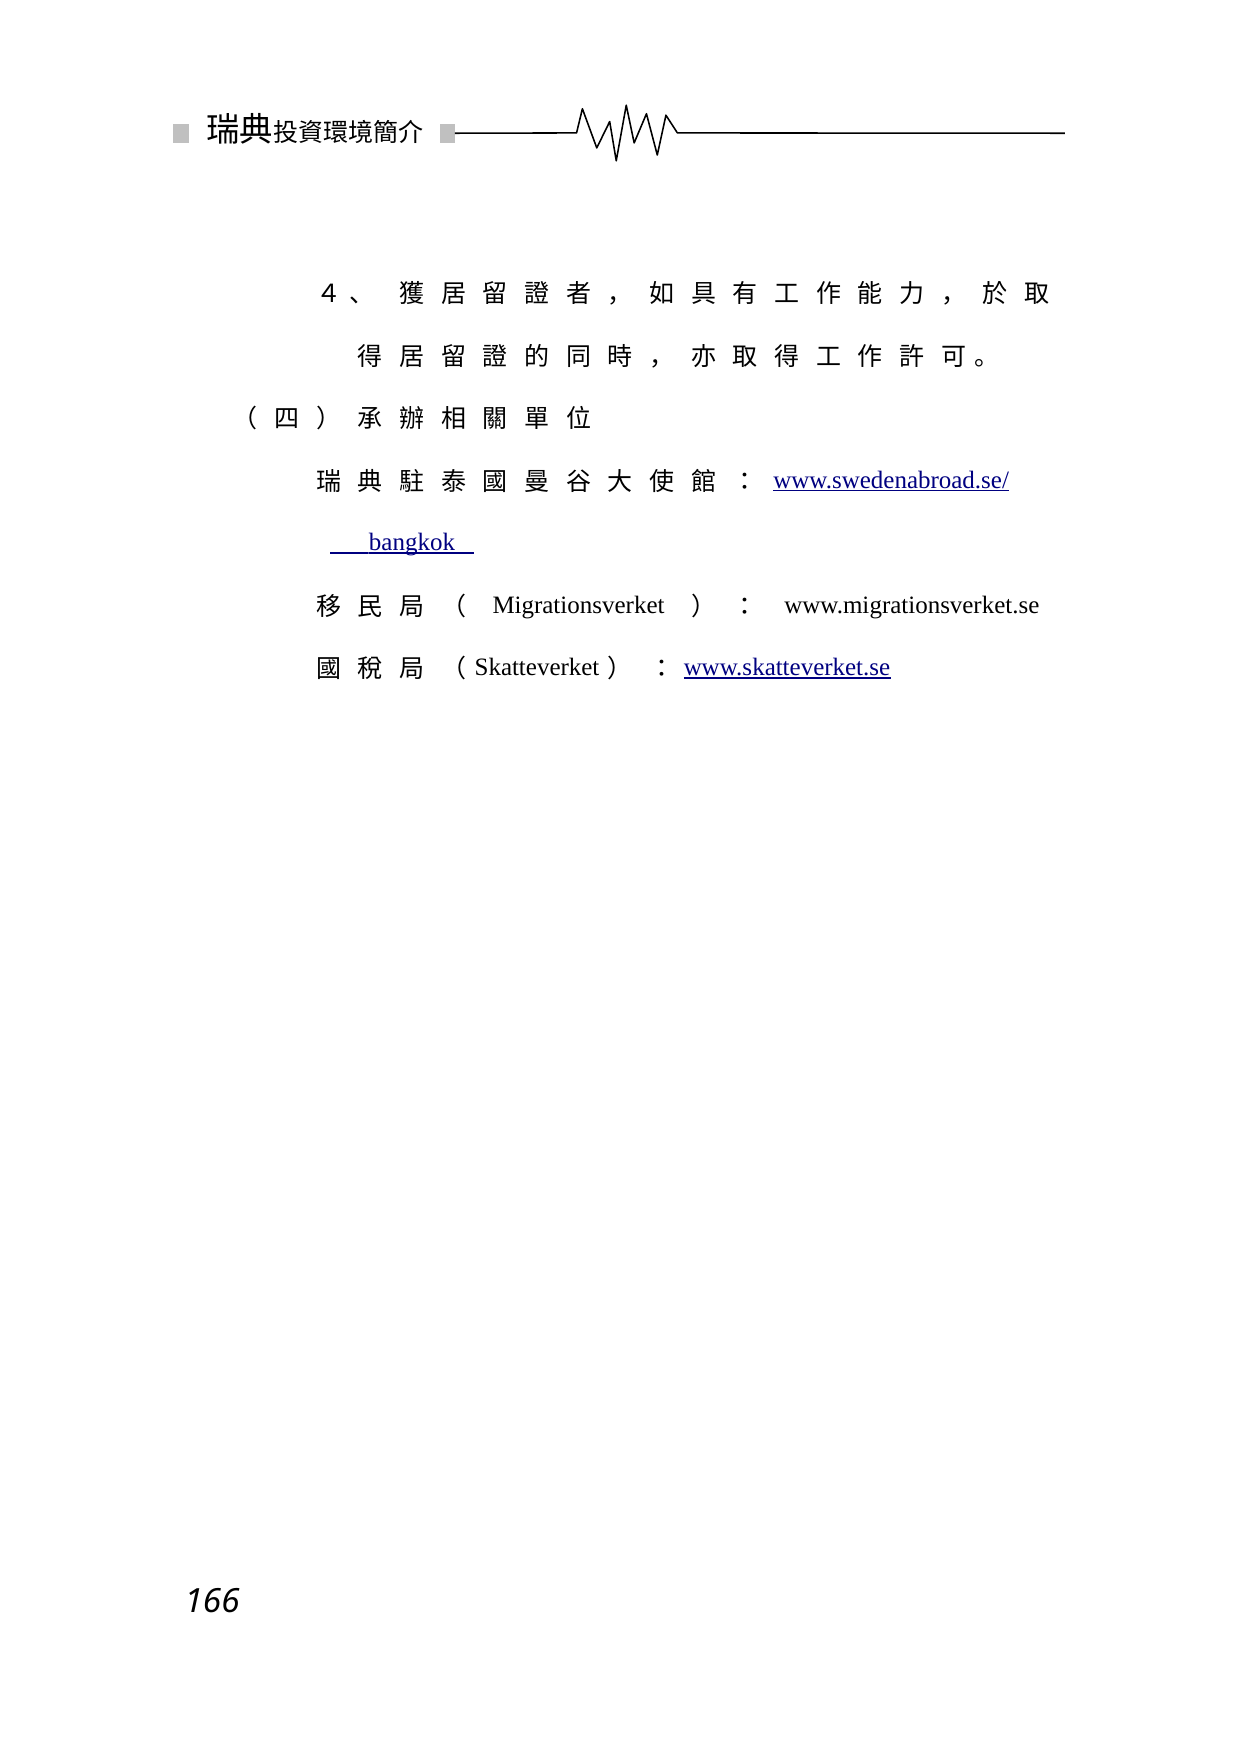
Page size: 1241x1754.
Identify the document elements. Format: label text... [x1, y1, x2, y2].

text （四）承辦相關單位 [207, 375, 1058, 438]
text 移民局（Migrationsverket）：www.migrationsverket.se [281, 563, 1058, 625]
text ４、獲居留證者，如具有工作能力，於取得居留證的同時，亦取得工作許可。 [281, 250, 1058, 375]
text 國稅局（Skatteverket）：www.skatteverket.se [281, 625, 1058, 688]
text 瑞典駐泰國曼谷大使館：www.swedenabroad.se/bangkok [281, 438, 1058, 563]
